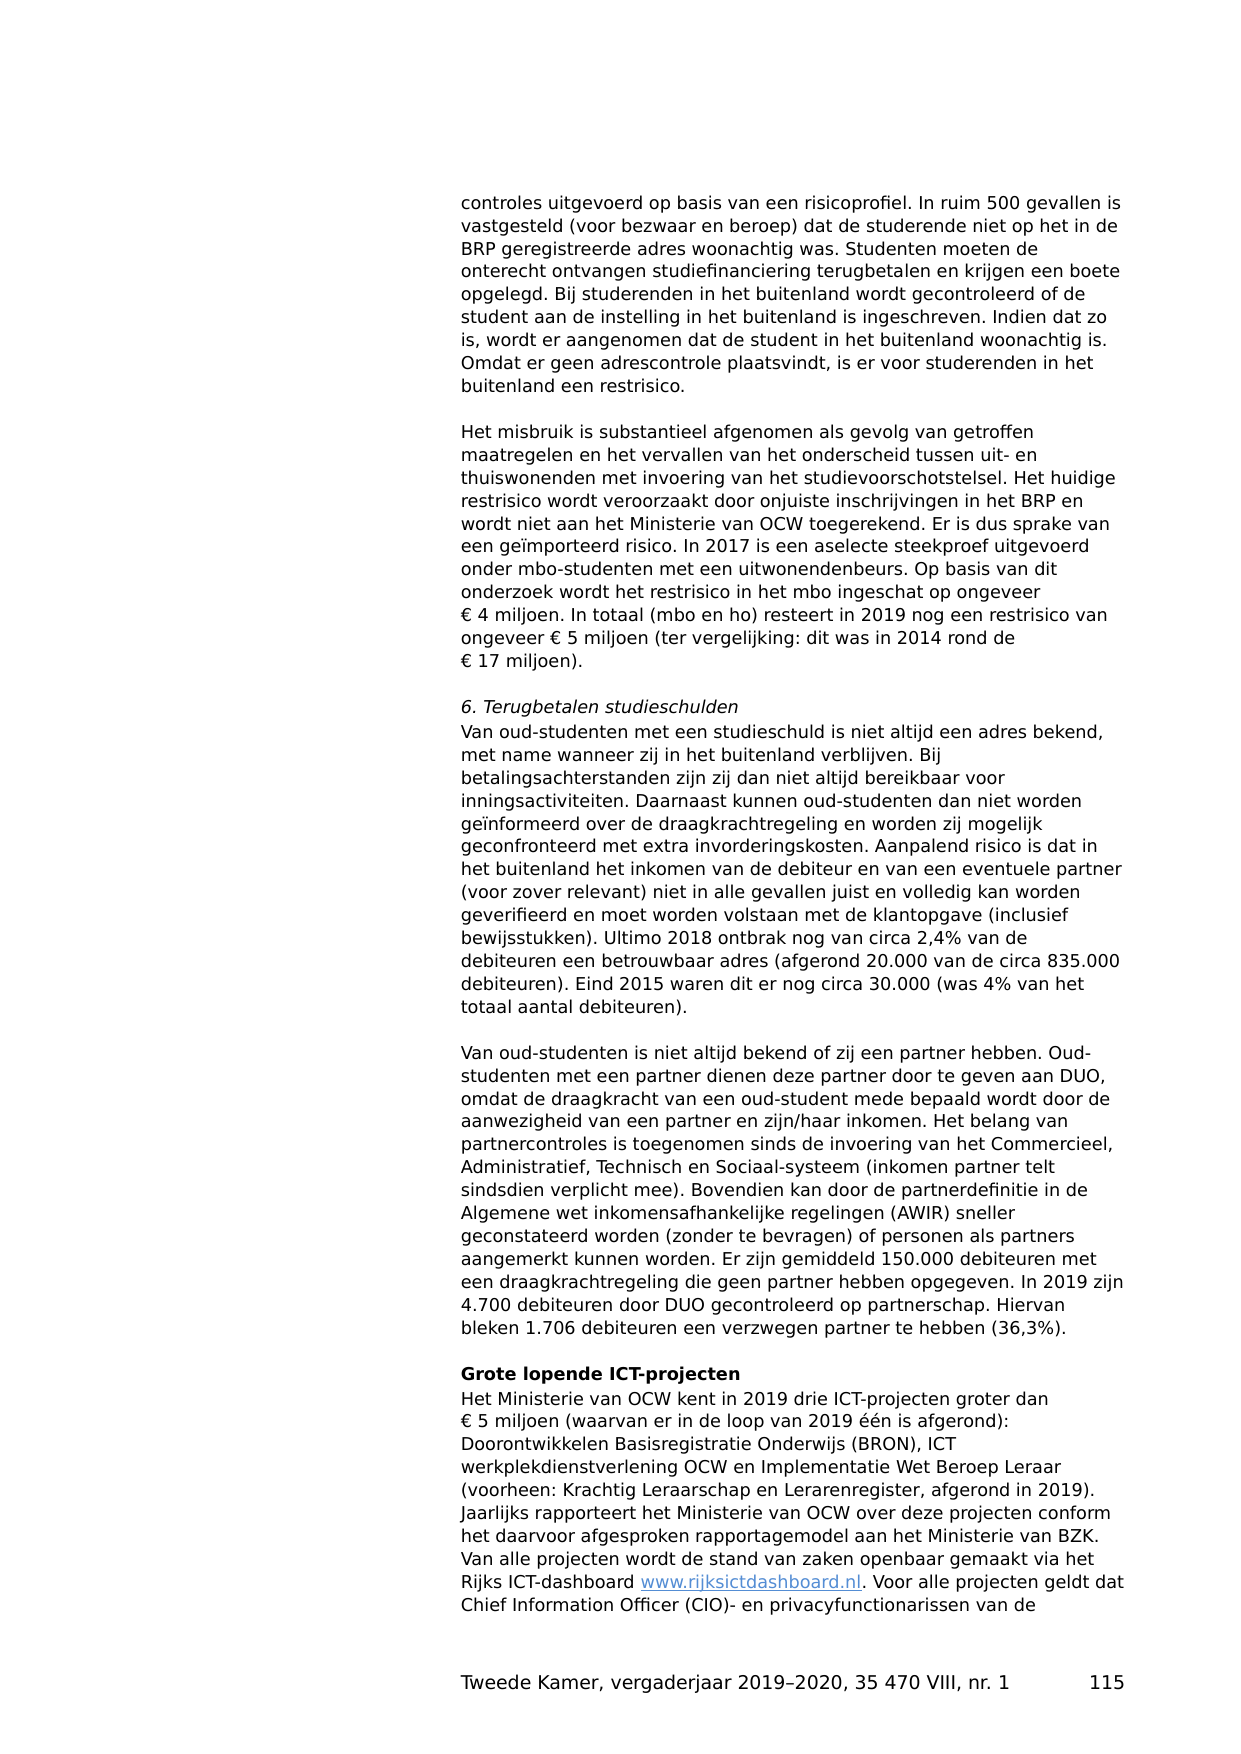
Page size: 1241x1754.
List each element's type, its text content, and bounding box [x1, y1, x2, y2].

text controles uitgevoerd op basis van een risicoprofiel. In ruim 500 gevallen is vastgesteld (voor bezwaar en beroep) dat de studerende niet op het in de BRP geregistreerde adres woonachtig was. Studenten moeten de onterecht ontvangen studiefinanciering terugbetalen en krijgen een boete opgelegd. Bij studerenden in het buitenland wordt gecontroleerd of de student aan de instelling in het buitenland is ingeschreven. Indien dat zo is, wordt er aangenomen dat de student in het buitenland woonachtig is. Omdat er geen adrescontrole plaatsvindt, is er voor studerenden in het buitenland een restrisico. [461, 191, 1125, 397]
text Grote lopende ICT-projecten [461, 1362, 1125, 1384]
text Het misbruik is substantieel afgenomen als gevolg van getroffen maatregelen en het vervallen van het onderscheid tussen uit- en thuiswonenden met invoering van het studievoorschotstelsel. Het huidige restrisico wordt veroorzaakt door onjuiste inschrijvingen in het BRP en wordt niet aan het Ministerie van OCW toegerekend. Er is dus sprake van een geïmporteerd risico. In 2017 is een aselecte steekproef uitgevoerd onder mbo-studenten met een uitwonendenbeurs. Op basis van dit onderzoek wordt het restrisico in het mbo ingeschat op ongeveer € 4 miljoen. In totaal (mbo en ho) resteert in 2019 nog een restrisico van ongeveer € 5 miljoen (ter vergelijking: dit was in 2014 rond de € 17 miljoen). [461, 420, 1125, 672]
text Het Ministerie van OCW kent in 2019 drie ICT-projecten groter dan € 5 miljoen (waarvan er in de loop van 2019 één is afgerond): Doorontwikkelen Basisregistratie Onderwijs (BRON), ICT werkplekdienstverlening OCW en Implementatie Wet Beroep Leraar (voorheen: Krachtig Leraarschap en Lerarenregister, afgerond in 2019). Jaarlijks rapporteert het Ministerie van OCW over deze projecten conform het daarvoor afgesproken rapportagemodel aan het Ministerie van BZK. Van alle projecten wordt de stand van zaken openbaar gemaakt via het Rijks ICT-dashboard www.rijksictdashboard.nl. Voor alle projecten geldt dat Chief Information Officer (CIO)- en privacyfunctionarissen van de [461, 1387, 1125, 1616]
text 6. Terugbetalen studieschulden [461, 695, 1125, 718]
text Van oud-studenten met een studieschuld is niet altijd een adres bekend, met name wanneer zij in het buitenland verblijven. Bij betalingsachterstanden zijn zij dan niet altijd bereikbaar voor inningsactiviteiten. Daarnaast kunnen oud-studenten dan niet worden geïnformeerd over de draagkrachtregeling en worden zij mogelijk geconfronteerd met extra invorderingskosten. Aanpalend risico is dat in het buitenland het inkomen van de debiteur en van een eventuele partner (voor zover relevant) niet in alle gevallen juist en volledig kan worden geverifieerd en moet worden volstaan met de klantopgave (inclusief bewijsstukken). Ultimo 2018 ontbrak nog van circa 2,4% van de debiteuren een betrouwbaar adres (afgerond 20.000 van de circa 835.000 debiteuren). Eind 2015 waren dit er nog circa 30.000 (was 4% van het totaal aantal debiteuren). [461, 720, 1125, 1018]
text Van oud-studenten is niet altijd bekend of zij een partner hebben. Oud-studenten met een partner dienen deze partner door te geven aan DUO, omdat de draagkracht van een oud-student mede bepaald wordt door de aanwezigheid van een partner en zijn/haar inkomen. Het belang van partnercontroles is toegenomen sinds de invoering van het Commercieel, Administratief, Technisch en Sociaal-systeem (inkomen partner telt sindsdien verplicht mee). Bovendien kan door de partnerdefinitie in de Algemene wet inkomensafhankelijke regelingen (AWIR) sneller geconstateerd worden (zonder te bevragen) of personen als partners aangemerkt kunnen worden. Er zijn gemiddeld 150.000 debiteuren met een draagkrachtregeling die geen partner hebben opgegeven. In 2019 zijn 4.700 debiteuren door DUO gecontroleerd op partnerschap. Hiervan bleken 1.706 debiteuren een verzwegen partner te hebben (36,3%). [461, 1041, 1125, 1339]
